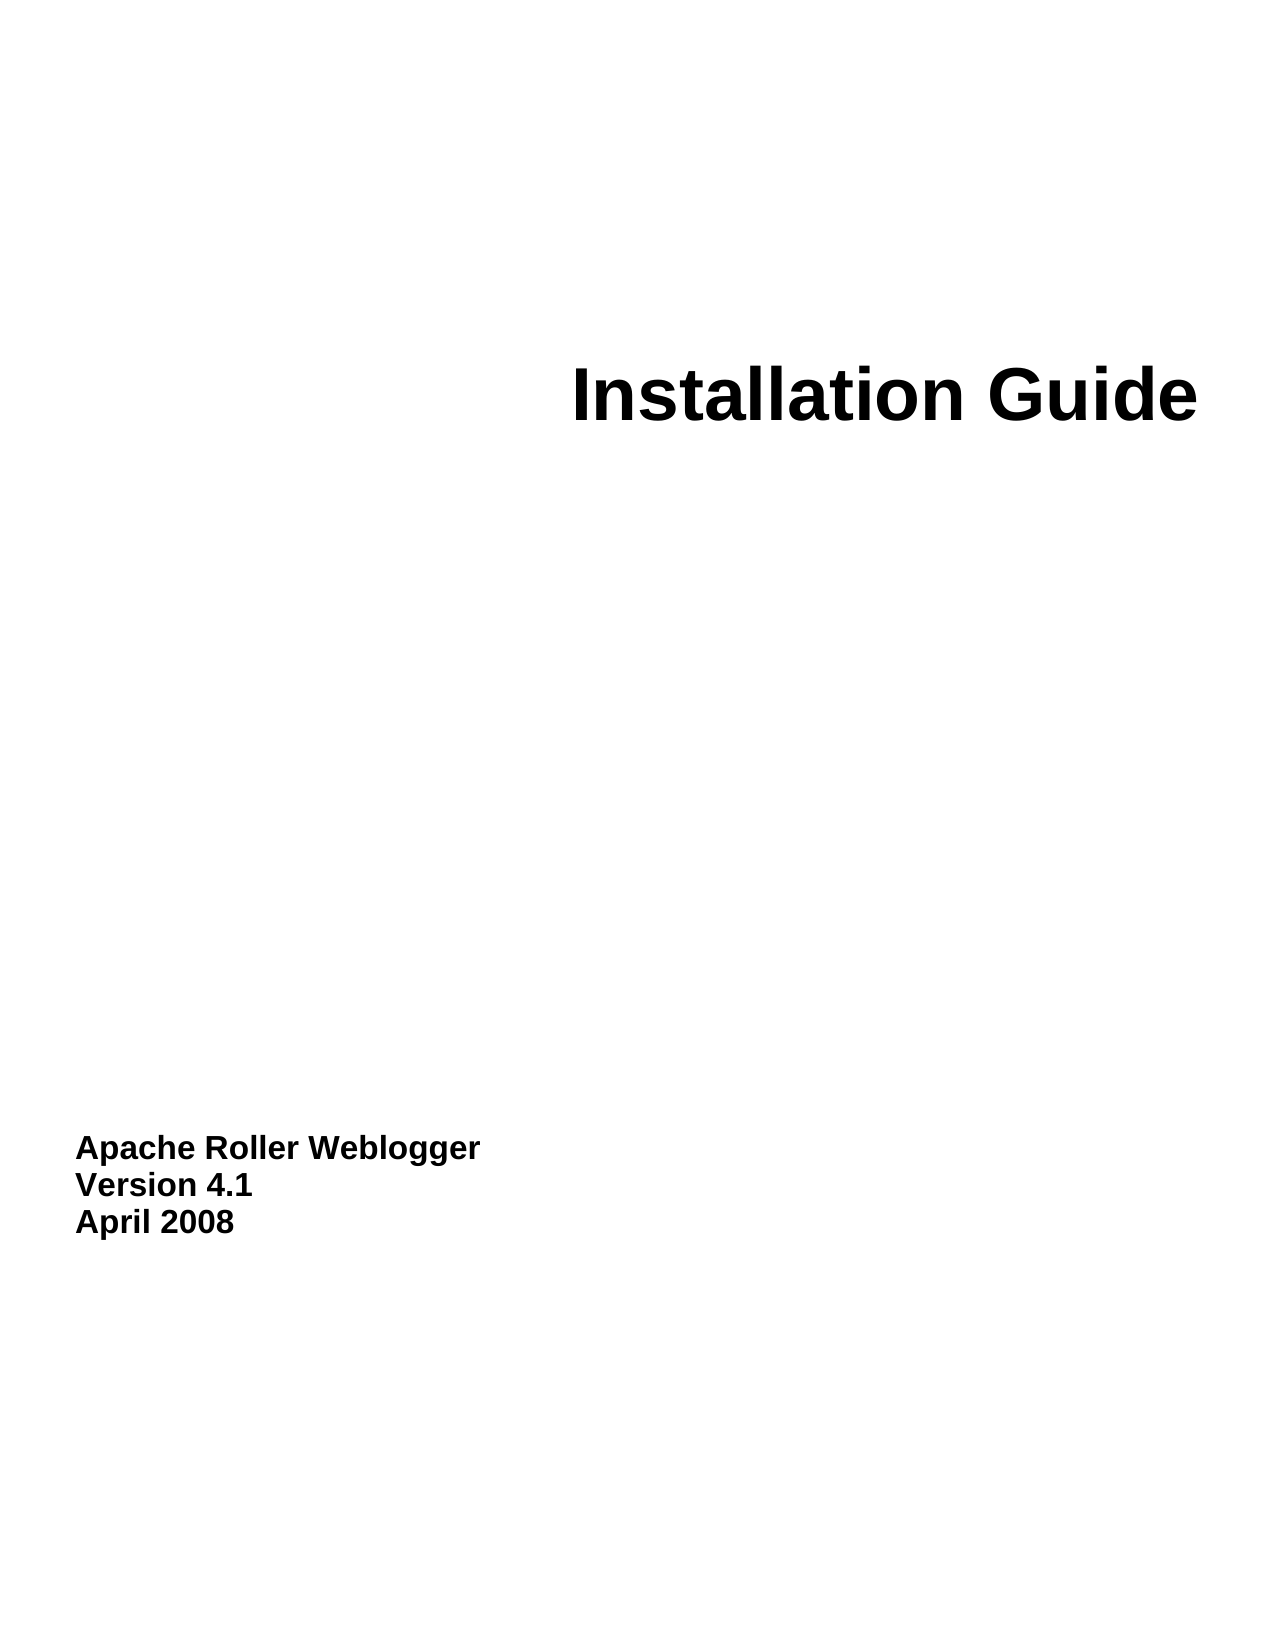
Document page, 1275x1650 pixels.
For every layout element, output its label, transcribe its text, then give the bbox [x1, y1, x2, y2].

text Apache Roller Weblogger [75, 1129, 1200, 1166]
text Version 4.1 [75, 1166, 1200, 1204]
text April 2008 [75, 1204, 1200, 1241]
text Installation Guide [75, 352, 1200, 436]
